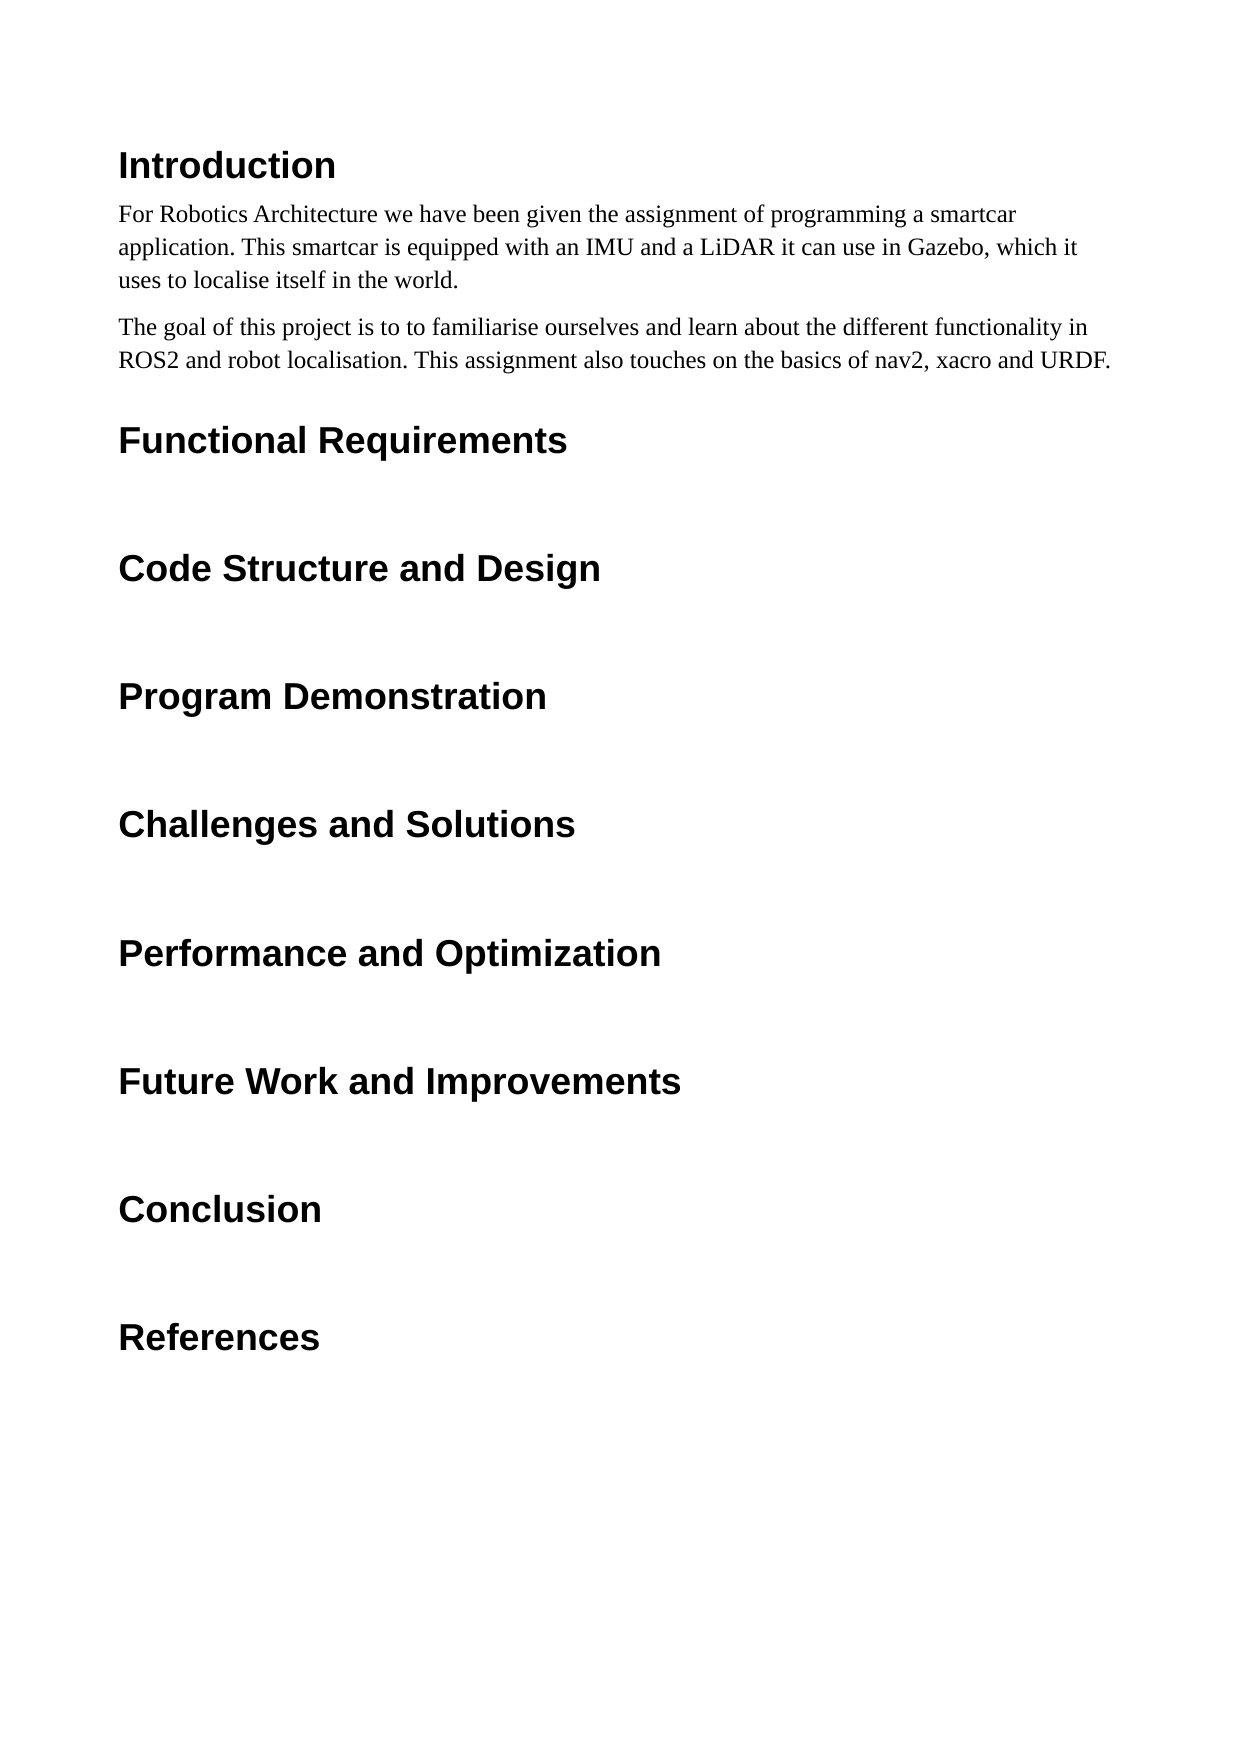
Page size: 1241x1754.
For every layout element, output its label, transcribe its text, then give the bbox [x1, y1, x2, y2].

subtitle Conclusion [118, 1187, 1122, 1231]
subtitle Future Work and Improvements [118, 1059, 1122, 1102]
subtitle Performance and Optimization [118, 931, 1122, 974]
text The goal of this project is to to familiarise ourselves and learn about the different functionality in ROS2 and robot localisation. This assignment also touches on the basics of nav2, xacro and URDF. [118, 312, 1122, 374]
subtitle Functional Requirements [118, 418, 1122, 461]
text For Robotics Architecture we have been given the assignment of programming a smartcar application. This smartcar is equipped with an IMU and a LiDAR it can use in Gazebo, which it uses to localise itself in the world. [118, 199, 1122, 293]
subtitle Code Structure and Design [118, 546, 1122, 589]
subtitle References [118, 1316, 1122, 1359]
subtitle Introduction [118, 143, 1122, 186]
subtitle Program Demonstration [118, 674, 1122, 718]
subtitle Challenges and Solutions [118, 803, 1122, 846]
